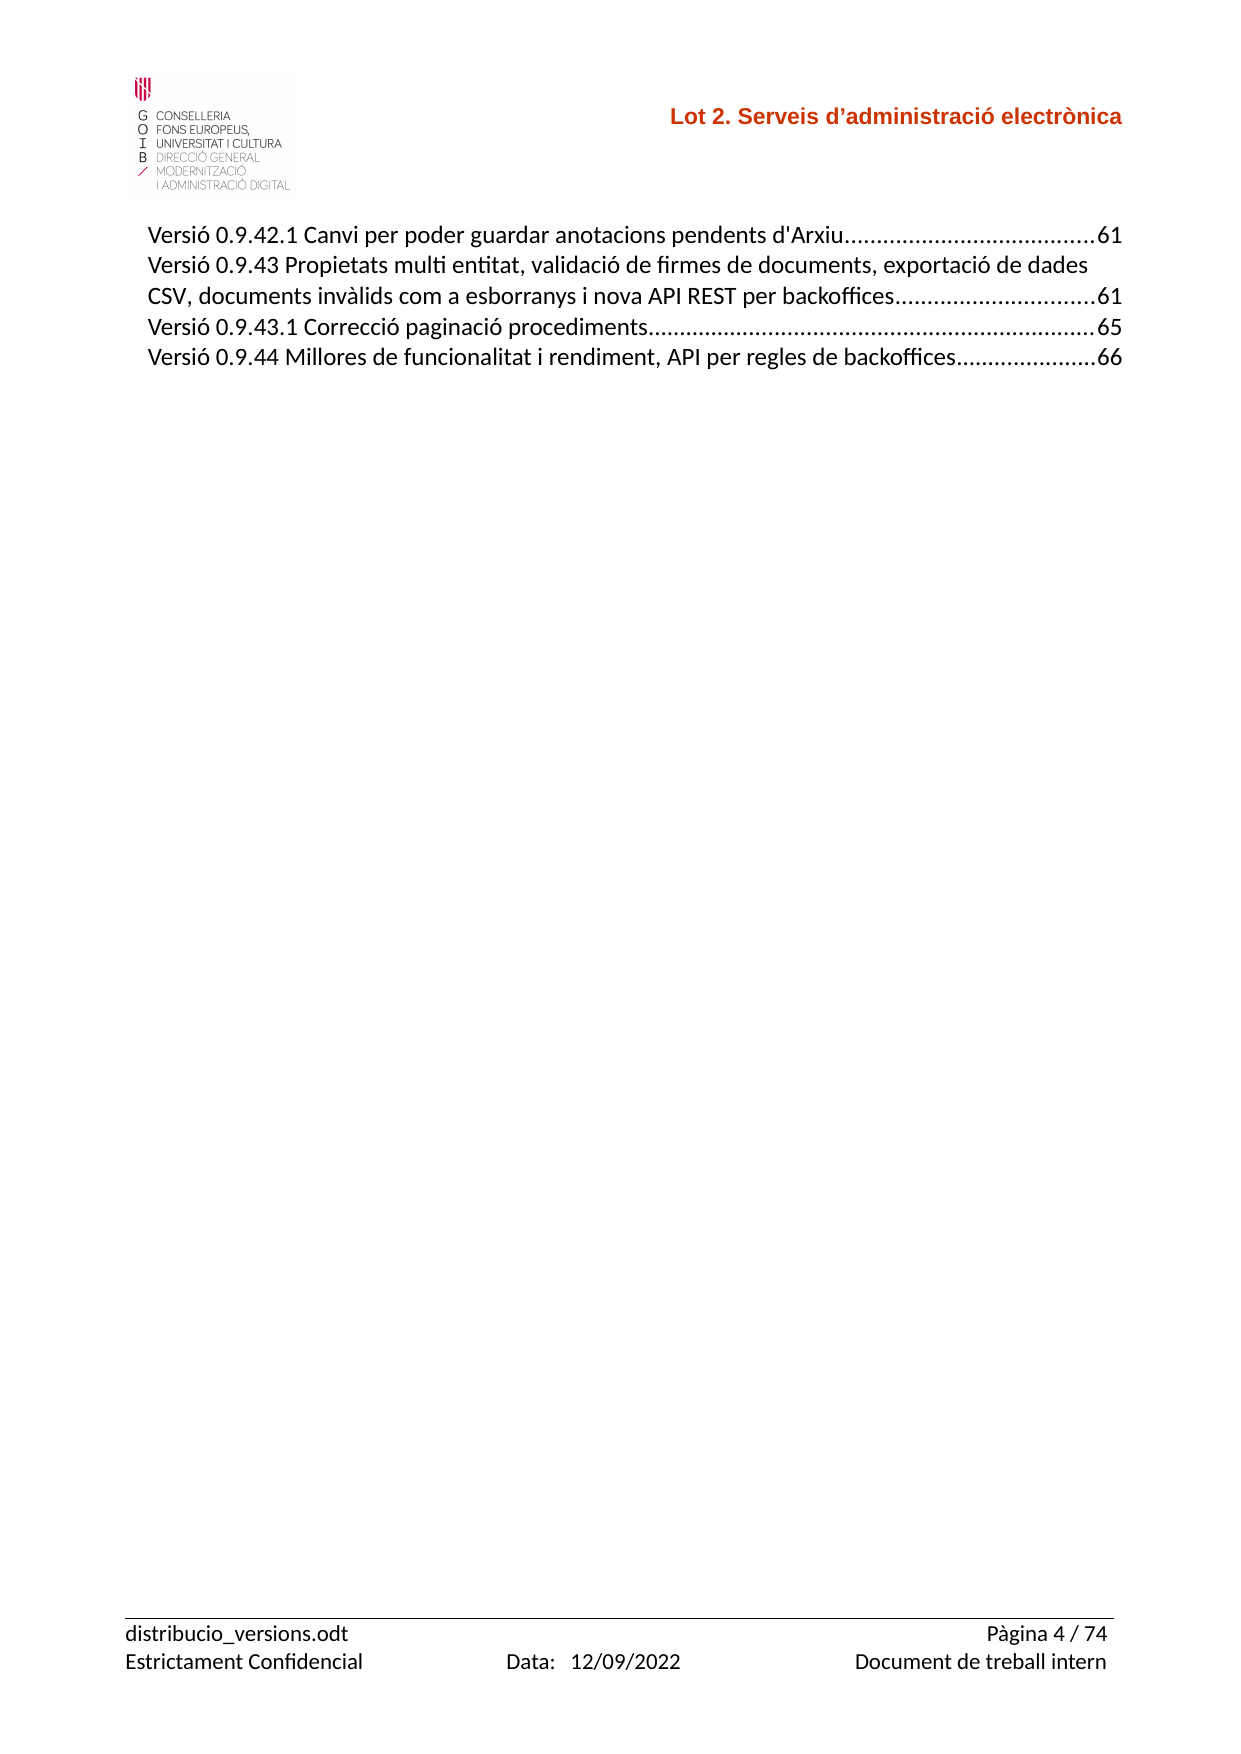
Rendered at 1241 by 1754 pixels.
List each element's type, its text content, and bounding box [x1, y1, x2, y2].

text Versió 0.9.43 Propietats multi entitat, validació de firmes de documents, exportació de dades CSV, documents invàlids com a esborranys i nova API REST per backoffices 61 [148, 250, 1122, 311]
text Versió 0.9.44 Millores de funcionalitat i rendiment, API per regles de backoffices 66 [148, 341, 1122, 372]
text Versió 0.9.43.1 Correcció paginació procediments 65 [148, 311, 1122, 341]
picture [126, 70, 299, 197]
text Versió 0.9.42.1 Canvi per poder guardar anotacions pendents d'Arxiu 61 [148, 219, 1122, 250]
